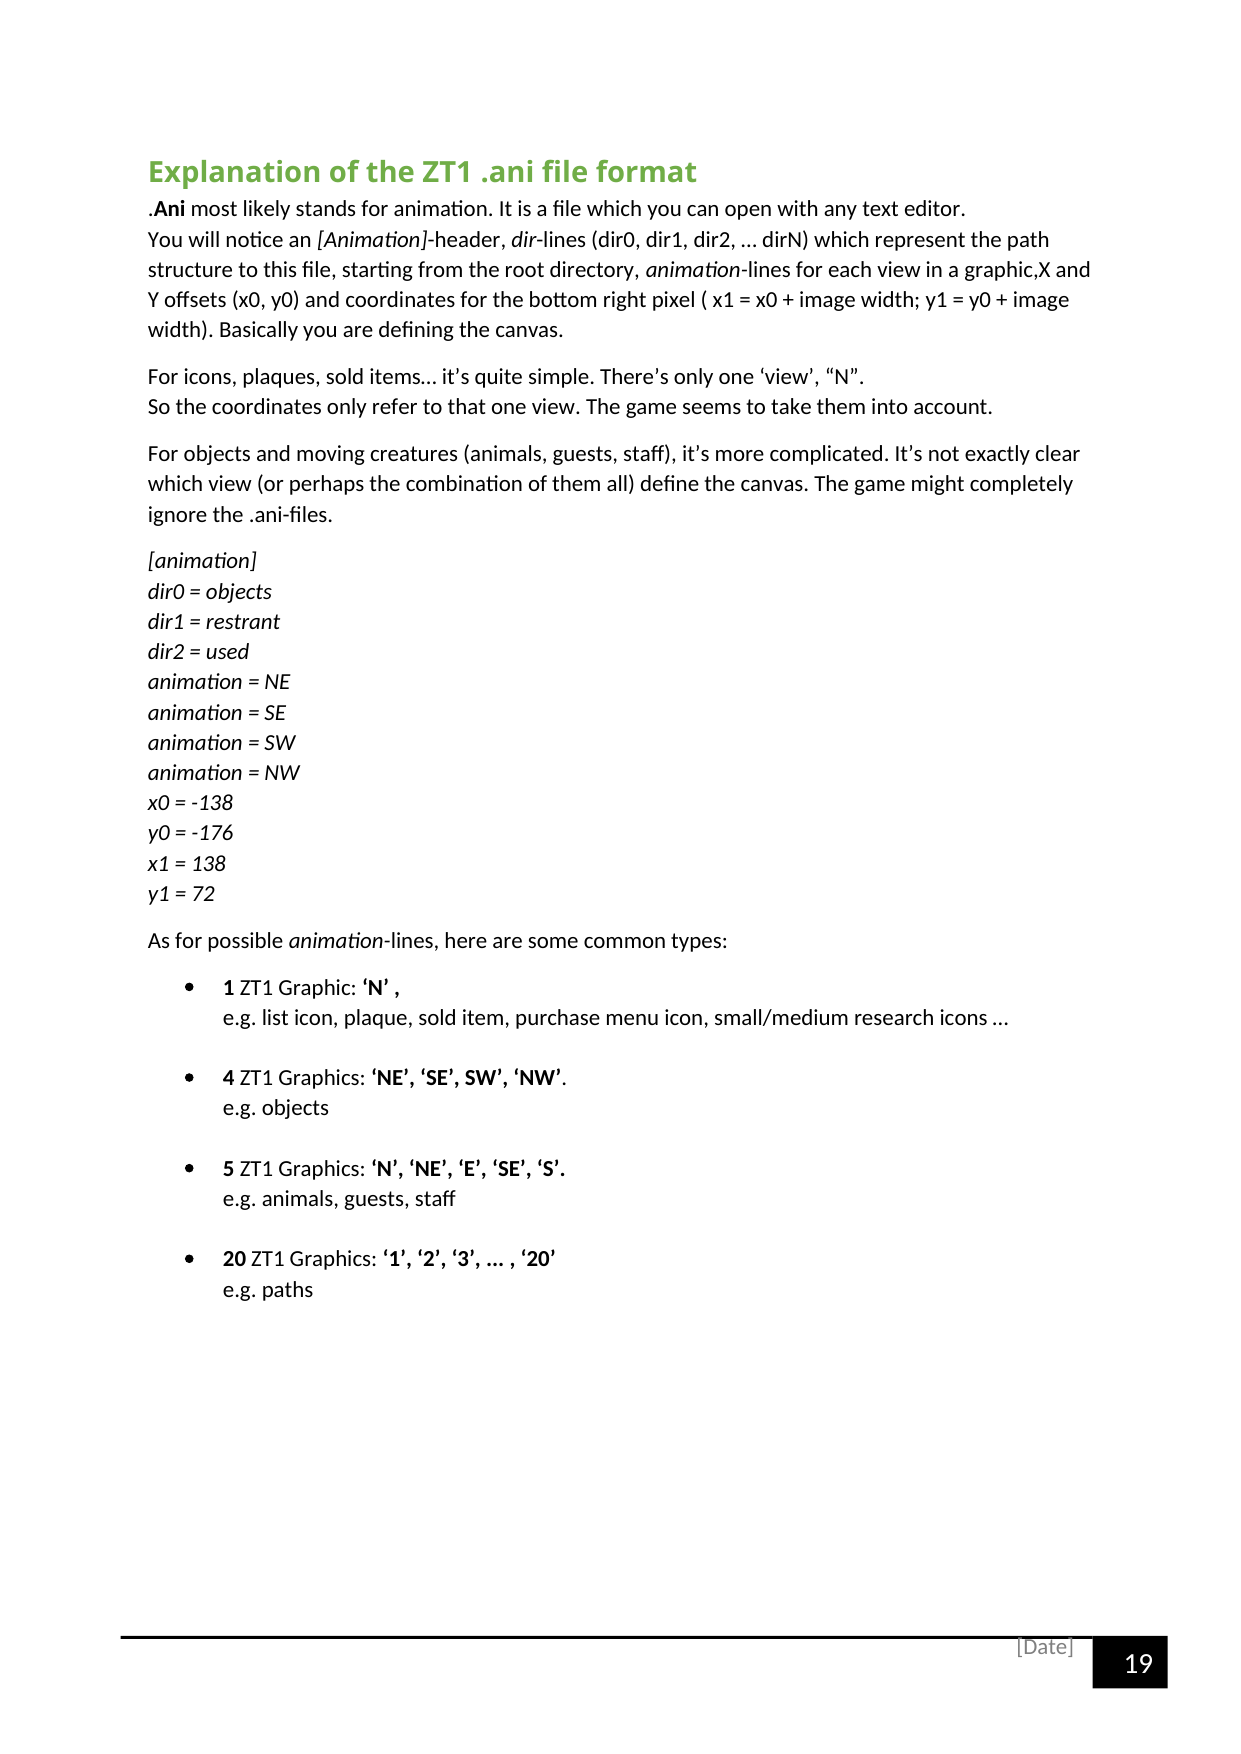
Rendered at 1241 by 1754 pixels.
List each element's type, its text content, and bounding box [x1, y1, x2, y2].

subtitle Explanation of the ZT1 .ani file format [148, 152, 1093, 191]
list 1 ZT1 Graphic: ‘N’ , e.g. list icon, plaque, sold item, purchase menu icon, small/medium research icons … [185, 973, 1093, 1061]
list 20 ZT1 Graphics: ‘1’, ‘2’, ‘3’, ... , ‘20’ e.g. paths [185, 1244, 1093, 1303]
list 5 ZT1 Graphics: ‘N’, ‘NE’, ‘E’, ‘SE’, ‘S’. e.g. animals, guests, staff [185, 1154, 1093, 1242]
list 4 ZT1 Graphics: ‘NE’, ‘SE’, SW’, ‘NW’. e.g. objects [185, 1063, 1093, 1152]
text [animation] dir0 = objects dir1 = restrant dir2 = used animation = NE animation = SE animation = SW animation = NW x0 = -138 y0 = -176 x1 = 138 y1 = 72 [148, 547, 1093, 907]
text .Ani most likely stands for animation. It is a file which you can open with any text editor. You will notice an [Animation]-header, dir-lines (dir0, dir1, dir2, … dirN) which represent the path structure to this file, starting from the root directory, animation-lines for each view in a graphic,X and Y offsets (x0, y0) and coordinates for the bottom right pixel ( x1 = x0 + image width; y1 = y0 + image width). Basically you are defining the canvas. [148, 194, 1093, 343]
text As for possible animation-lines, here are some common types: [148, 926, 1093, 954]
text For objects and moving creatures (animals, guests, staff), it’s more complicated. It’s not exactly clear which view (or perhaps the combination of them all) define the canvas. The game might completely ignore the .ani-files. [148, 439, 1093, 528]
text For icons, plaques, sold items… it’s quite simple. There’s only one ‘view’, “N”. So the coordinates only refer to that one view. The game seems to take them into account. [148, 362, 1093, 421]
